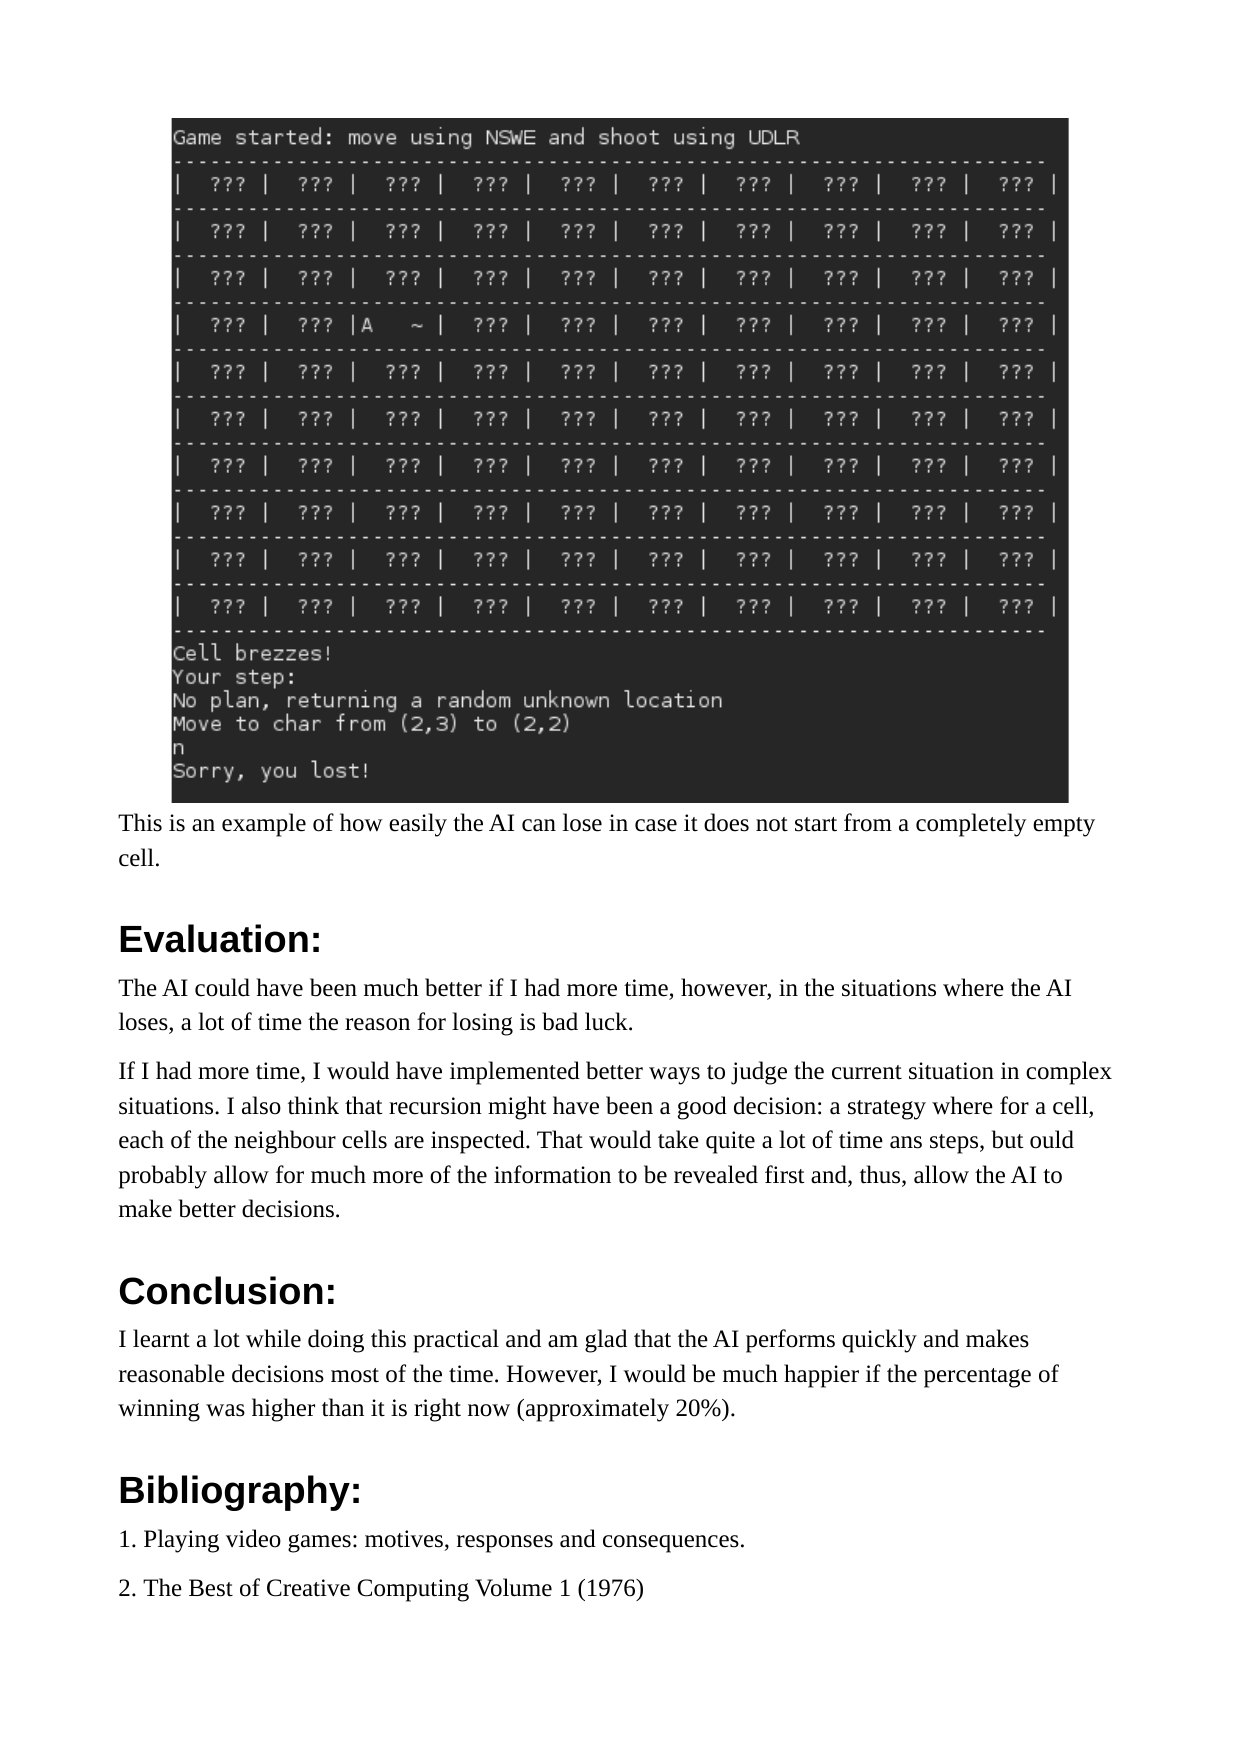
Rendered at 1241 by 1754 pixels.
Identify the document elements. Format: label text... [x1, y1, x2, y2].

subtitle Evaluation: [118, 917, 1122, 960]
text 1. Playing video games: motives, responses and consequences. [118, 1524, 1122, 1552]
text This is an example of how easily the AI can lose in case it does not start from a completely empty cell. [118, 803, 1122, 871]
subtitle Bibliography: [118, 1468, 1122, 1511]
text I learnt a lot while doing this practical and am glad that the AI performs quickly and makes reasonable decisions most of the time. However, I would be much happier if the percentage of winning was higher than it is right now (approximately 20%). [118, 1324, 1122, 1422]
picture [171, 118, 1069, 803]
text The AI could have been much better if I had more time, however, in the situations where the AI loses, a lot of time the reason for losing is bad luck. [118, 973, 1122, 1036]
text If I had more time, I would have implemented better ways to judge the current situation in complex situations. I also think that recursion might have been a good decision: a strategy where for a cell, each of the neighbour cells are inspected. That would take quite a lot of time ans steps, but ould probably allow for much more of the information to be revealed first and, thus, allow the AI to make better decisions. [118, 1056, 1122, 1223]
subtitle Conclusion: [118, 1268, 1122, 1312]
text 2. The Best of Creative Computing Volume 1 (1976) [118, 1573, 1122, 1602]
